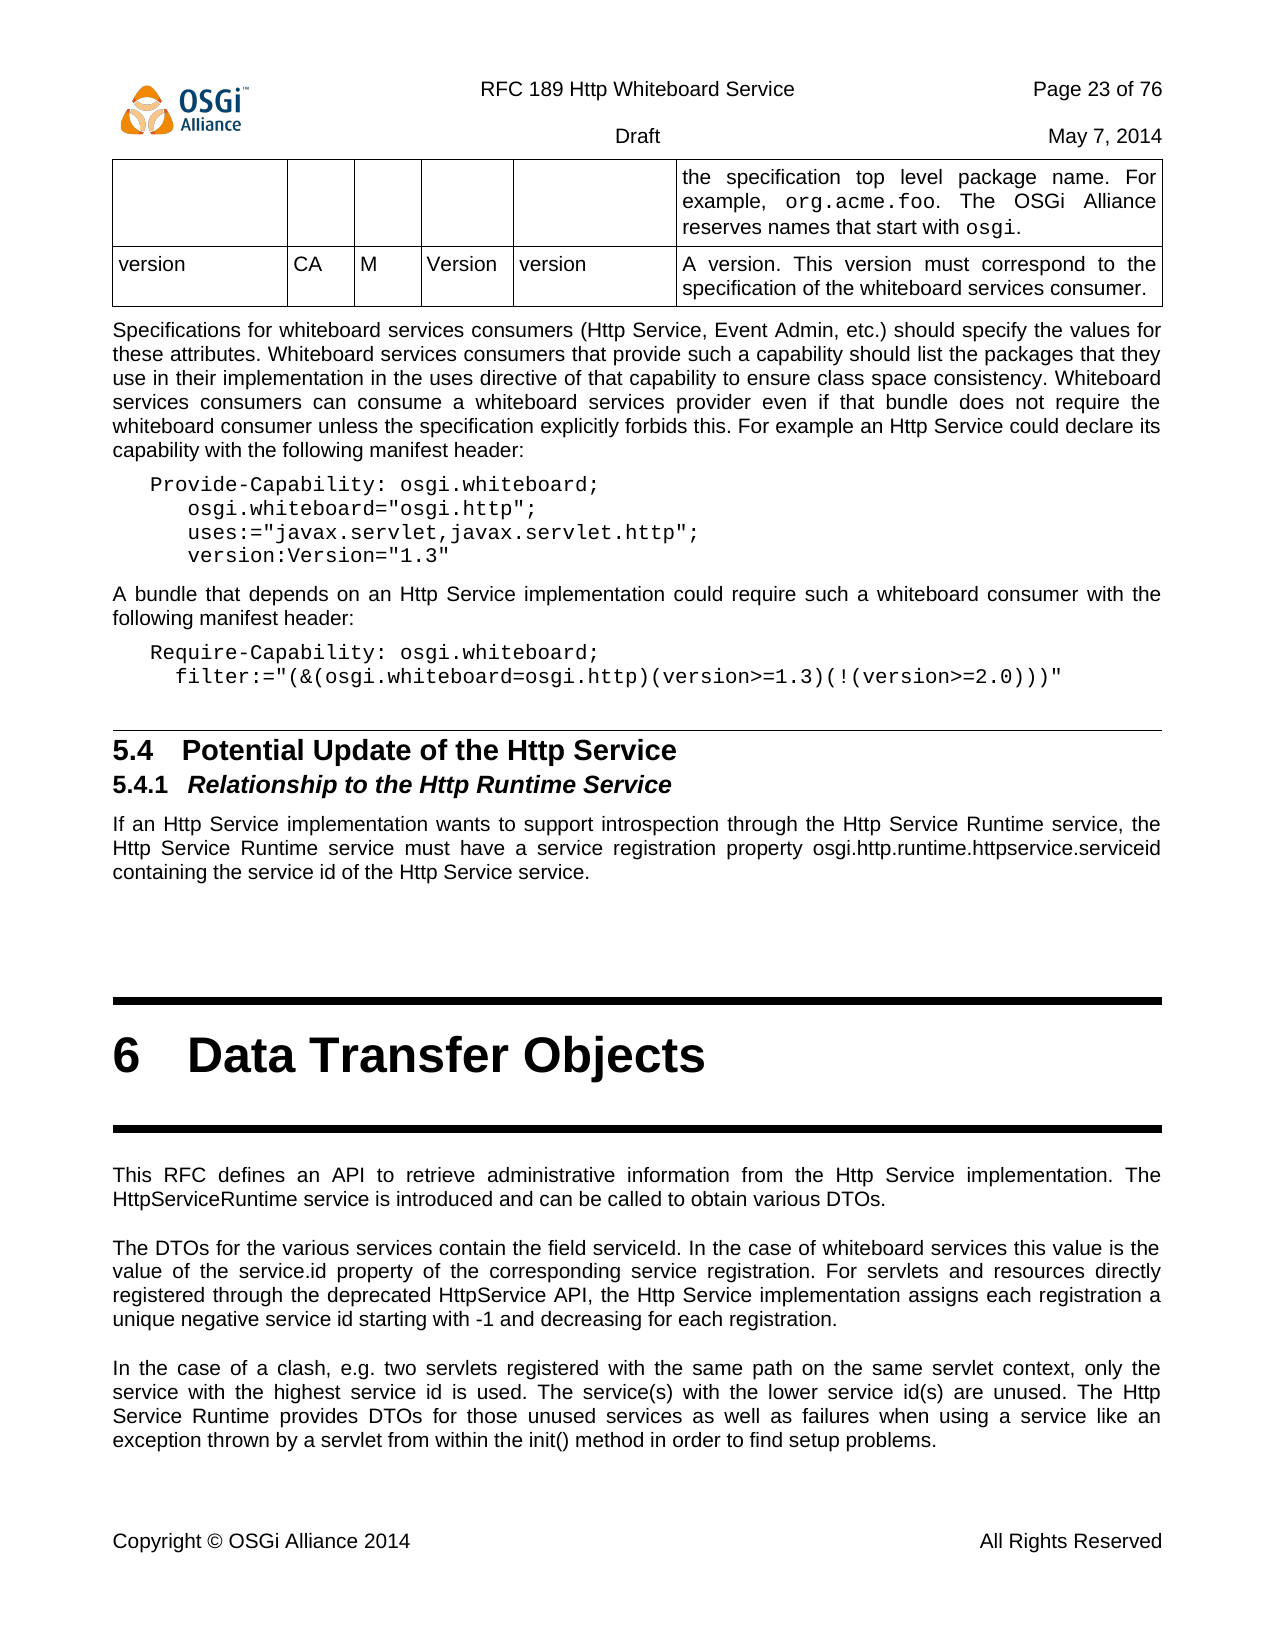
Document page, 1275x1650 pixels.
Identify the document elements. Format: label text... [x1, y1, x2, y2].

table_cell Version [422, 247, 513, 306]
text This RFC defines an API to retrieve administrative information from the Http Service implementation. The HttpServiceRuntime service is introduced and can be called to obtain various DTOs. [112, 1162, 1162, 1210]
text The DTOs for the various services contain the field serviceId. In the case of whiteboard services this value is the value of the service.id property of the corresponding service registration. For servlets and resources directly registered through the deprecated HttpService API, the Http Service implementation assigns each registration a unique negative service id starting with -1 and decreasing for each registration. [112, 1235, 1162, 1331]
table_cell A version. This version must correspond to the specification of the whiteboard services consumer. [677, 247, 1162, 306]
text uses:="javax.servlet,javax.servlet.http"; [112, 522, 1162, 545]
picture [113, 78, 257, 142]
text osgi.whiteboard="osgi.http"; [112, 498, 1162, 522]
table_cell [288, 160, 354, 246]
subtitle Potential Update of the Http Service [112, 731, 1162, 766]
text A bundle that depends on an Http Service implementation could require such a whiteboard consumer with the following manifest header: [112, 582, 1162, 629]
table_cell version [514, 247, 676, 306]
table_cell [113, 160, 287, 246]
text Require-Capability: osgi.whiteboard; [112, 642, 1162, 666]
table_cell [514, 160, 676, 246]
subtitle Relationship to the Http Runtime Service [112, 766, 1162, 800]
subtitle Data Transfer Objects [112, 998, 1162, 1133]
text Specifications for whiteboard services consumers (Http Service, Event Admin, etc.) should specify the values for these attributes. Whiteboard services consumers that provide such a capability should list the packages that they use in their implementation in the uses directive of that capability to ensure class space consistency. Whiteboard services consumers can consume a whiteboard services provider even if that bundle does not require the whiteboard consumer unless the specification explicitly forbids this. For example an Http Service could declare its capability with the following manifest header: [112, 318, 1162, 462]
text In the case of a clash, e.g. two servlets registered with the same path on the same servlet context, only the service with the highest service id is used. The service(s) with the lower service id(s) are unused. The Http Service Runtime provides DTOs for those unused services as well as failures when using a service like an exception thrown by a servlet from within the init() method in order to find setup problems. [112, 1356, 1162, 1452]
text If an Http Service implementation wants to support introspection through the Http Service Runtime service, the Http Service Runtime service must have a service registration property osgi.http.runtime.httpservice.serviceid containing the service id of the Http Service service. [112, 812, 1162, 884]
table_cell version [113, 247, 287, 306]
table_cell [355, 160, 421, 246]
table_cell CA [288, 247, 354, 306]
table_cell [422, 160, 513, 246]
text filter:="(&(osgi.whiteboard=osgi.http)(version>=1.3)(!(version>=2.0)))" [112, 666, 1162, 689]
table_cell M [355, 247, 421, 306]
text Provide-Capability: osgi.whiteboard; [112, 474, 1162, 498]
text version:Version="1.3" [112, 545, 1162, 569]
table_cell the specification top level package name. For example, org.acme.foo. The OSGi Alliance reserves names that start with osgi. [677, 160, 1162, 246]
